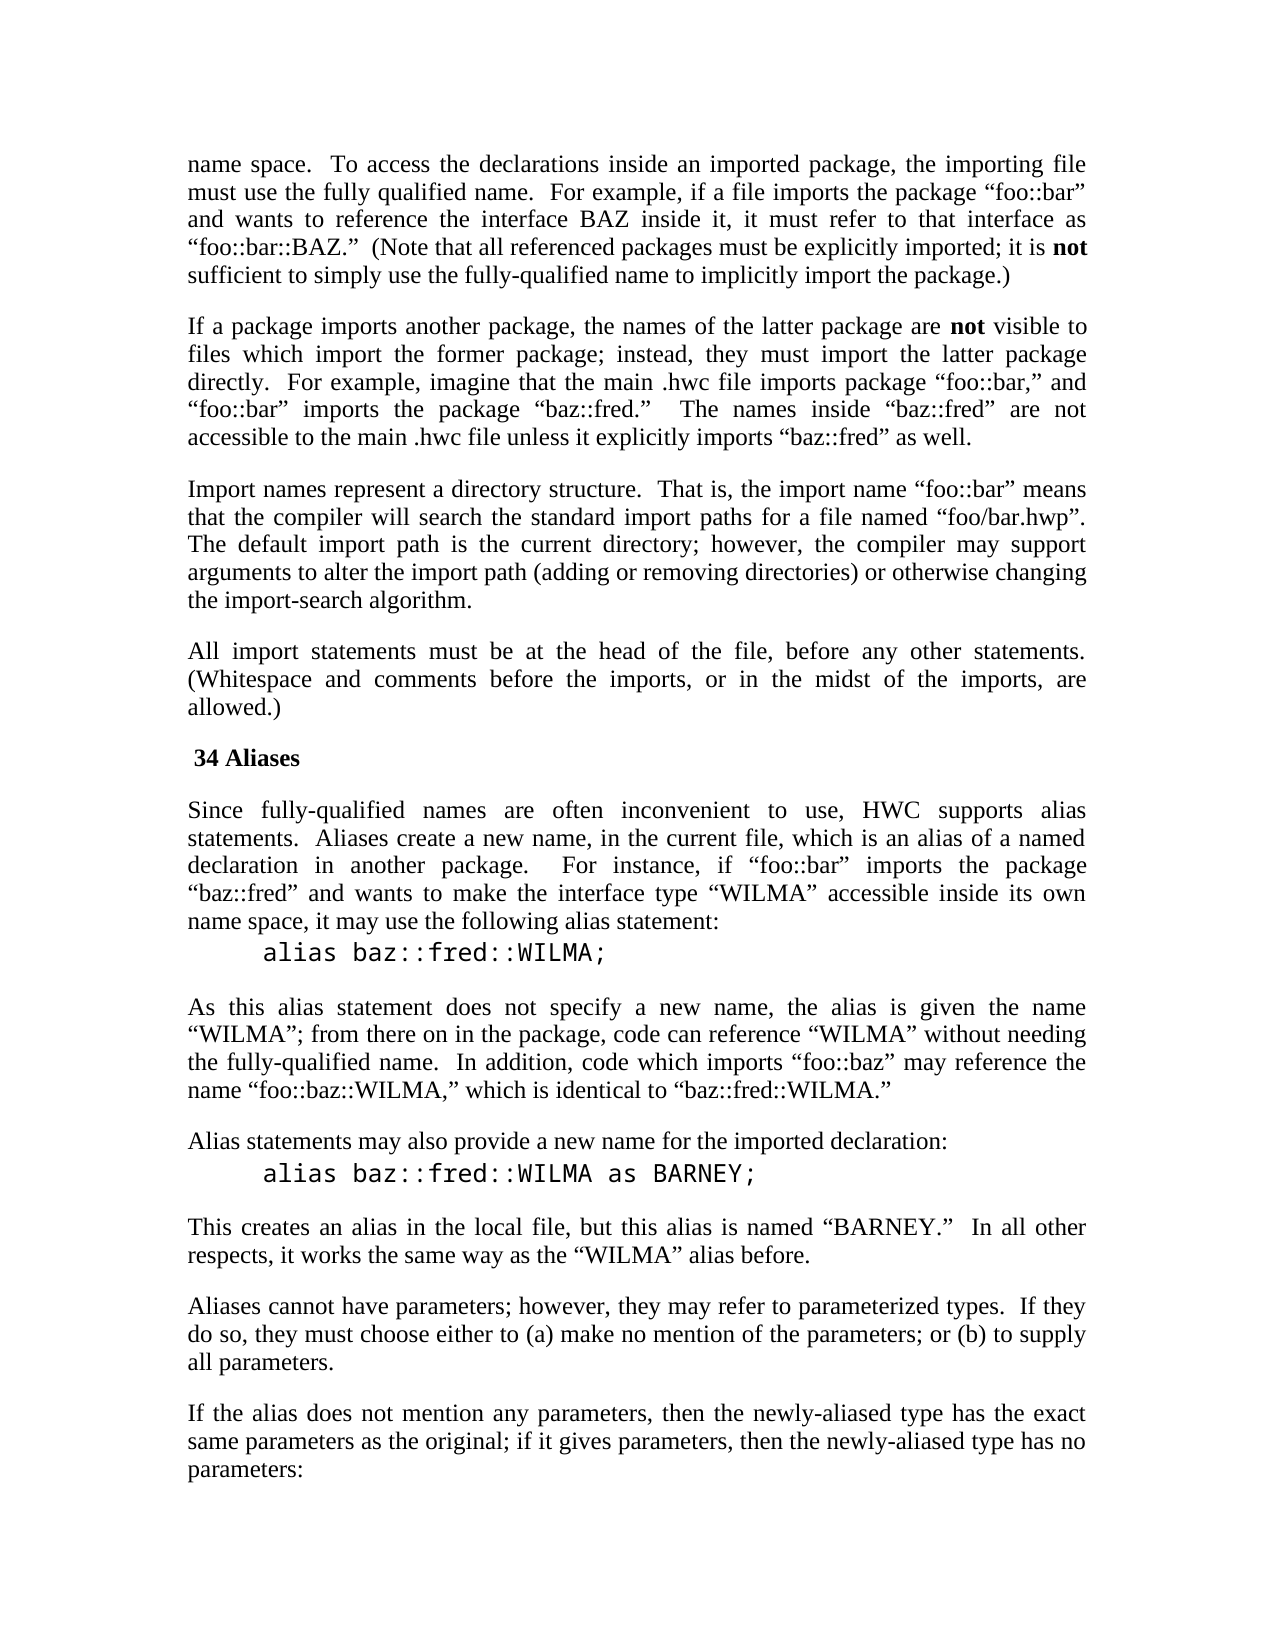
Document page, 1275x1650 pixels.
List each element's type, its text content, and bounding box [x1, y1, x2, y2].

list Aliases [187, 744, 1087, 772]
text All import statements must be at the head of the file, before any other statements. (Whitespace and comments before the imports, or in the midst of the imports, are allowed.) [187, 637, 1087, 721]
text Import names represent a directory structure. That is, the import name “foo::bar” means that the compiler will search the standard import paths for a file named “foo/bar.hwp”. The default import path is the current directory; however, the compiler may support arguments to alter the import path (adding or removing directories) or otherwise changing the import-search algorithm. [187, 475, 1087, 613]
text alias baz::fred::WILMA as BARNEY; [262, 1155, 1012, 1189]
text If the alias does not mention any parameters, then the newly-aliased type has the exact same parameters as the original; if it gives parameters, then the newly-aliased type has no parameters: [187, 1399, 1087, 1483]
text alias baz::fred::WILMA; [262, 935, 1012, 969]
text Since fully-qualified names are often inconvenient to use, HWC supports alias statements. Aliases create a new name, in the current file, which is an alias of a named declaration in another package. For instance, if “foo::bar” imports the package “baz::fred” and wants to make the interface type “WILMA” accessible inside its own name space, it may use the following alias statement: [187, 796, 1087, 935]
text name space. To access the declarations inside an imported package, the importing file must use the fully qualified name. For example, if a file imports the package “foo::bar” and wants to reference the interface BAZ inside it, it must refer to that interface as “foo::bar::BAZ.” (Note that all referenced packages must be explicitly imported; it is not sufficient to simply use the fully-qualified name to implicitly import the package.) [187, 150, 1087, 288]
text Aliases cannot have parameters; however, they may refer to parameterized types. If they do so, they must choose either to (a) make no mention of the parameters; or (b) to supply all parameters. [187, 1292, 1087, 1376]
text If a package imports another package, the names of the latter package are not visible to files which import the former package; instead, they must import the latter package directly. For example, imagine that the main .hwc file imports package “foo::bar,” and “foo::bar” imports the package “baz::fred.” The names inside “baz::fred” are not accessible to the main .hwc file unless it explicitly imports “baz::fred” as well. [187, 312, 1087, 451]
text Alias statements may also provide a new name for the imported declaration: [187, 1127, 1087, 1155]
text As this alias statement does not specify a new name, the alias is given the name “WILMA”; from there on in the package, code can reference “WILMA” without needing the fully-qualified name. In addition, code which imports “foo::baz” may reference the name “foo::baz::WILMA,” which is identical to “baz::fred::WILMA.” [187, 993, 1087, 1103]
text This creates an alias in the local file, but this alias is named “BARNEY.” In all other respects, it works the same way as the “WILMA” alias before. [187, 1213, 1087, 1268]
